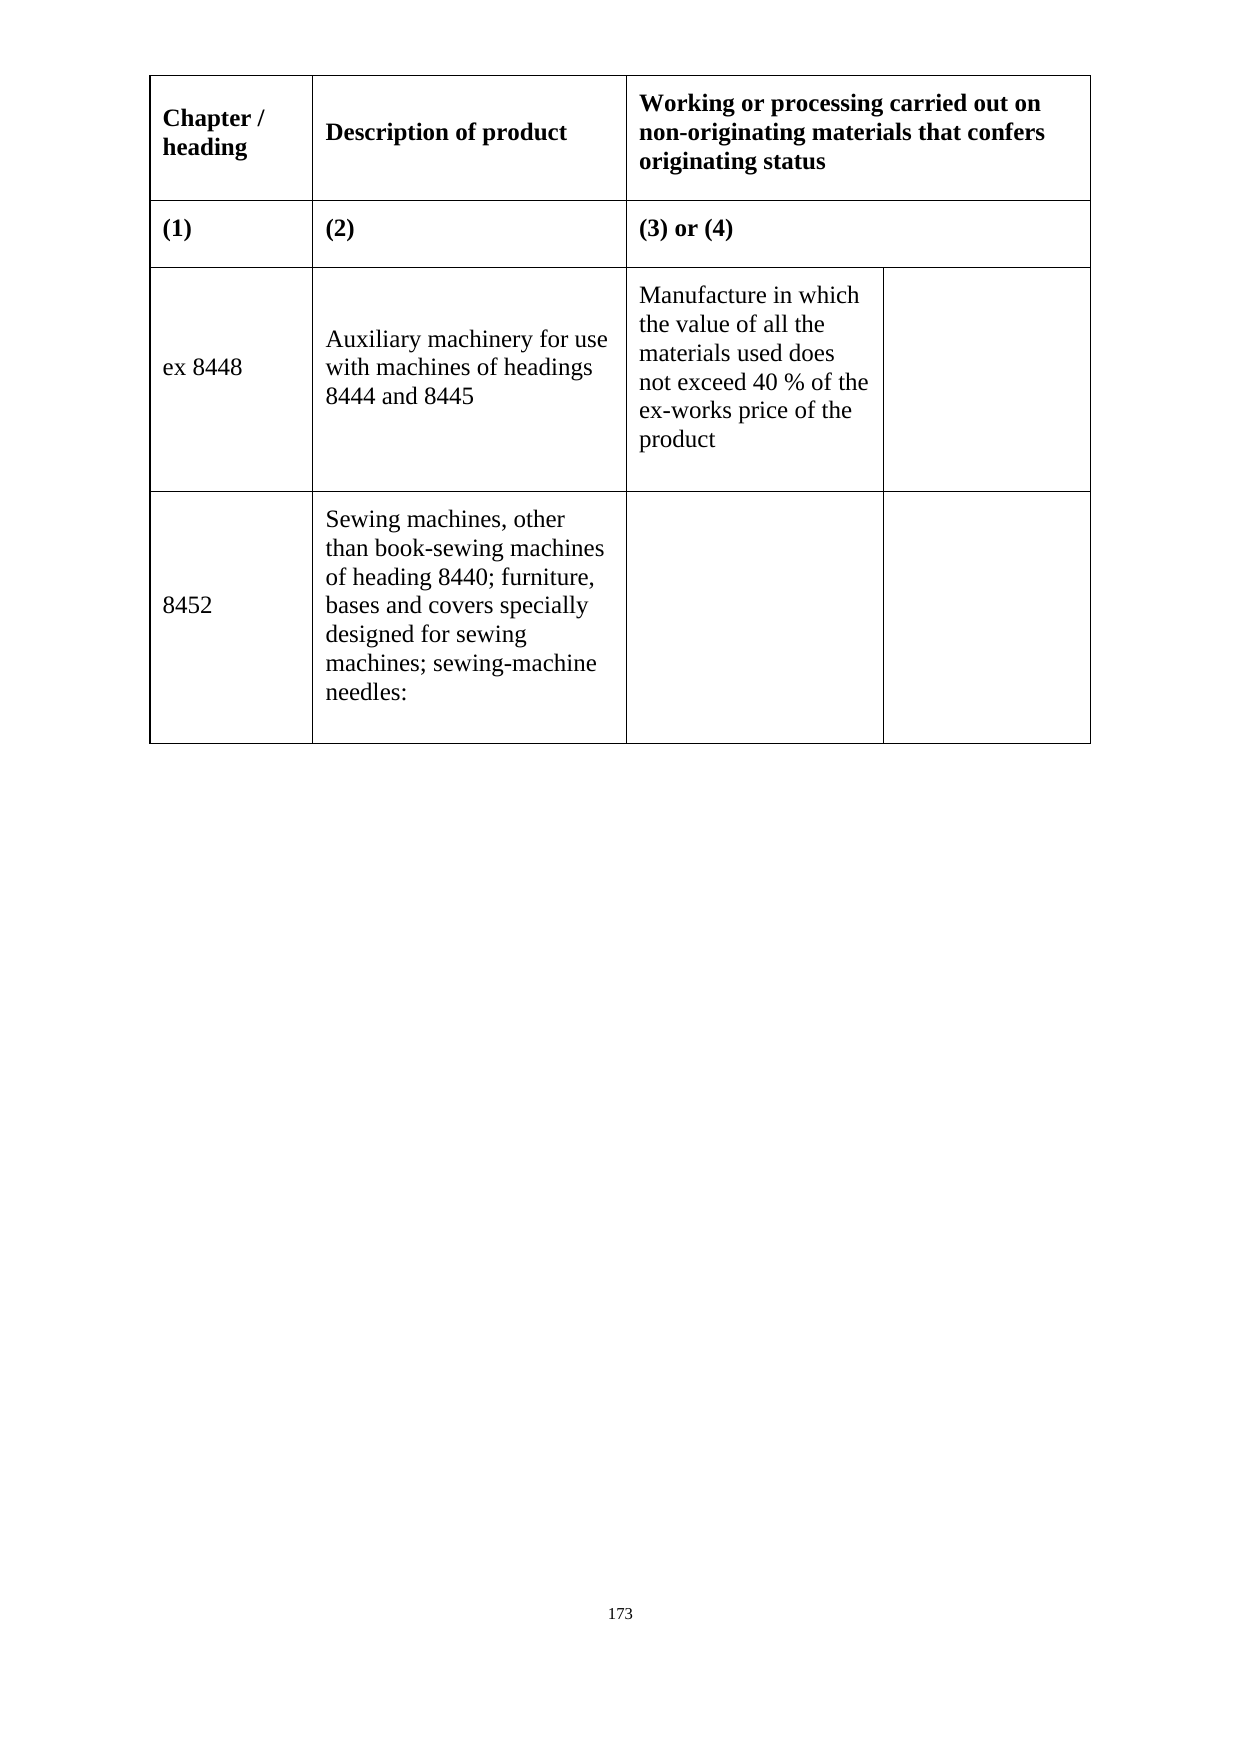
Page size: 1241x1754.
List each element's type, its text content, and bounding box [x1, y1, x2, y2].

table_header Chapter / heading [151, 76, 312, 200]
table_cell [627, 492, 883, 743]
table_cell (2) [313, 201, 626, 267]
table_cell (1) [151, 201, 312, 267]
table_cell (3) or (4) [627, 201, 1090, 267]
table_cell ex 8448 [151, 268, 312, 491]
table_cell [884, 492, 1090, 743]
table_cell Manufacture in which the value of all the materials used does not exceed 40 % of the ex‐works price of the product [627, 268, 883, 491]
table_header Description of product [313, 76, 626, 200]
table_cell [884, 268, 1090, 491]
table_header Working or processing carried out on non‐originating materials that confers originating status [627, 76, 1090, 200]
table_cell Sewing machines, other than book‐sewing machines of heading 8440; furniture, bases and covers specially designed for sewing machines; sewing‐machine needles: [313, 492, 626, 743]
table_cell 8452 [151, 492, 312, 743]
table_cell Auxiliary machinery for use with machines of headings 8444 and 8445 [313, 268, 626, 491]
